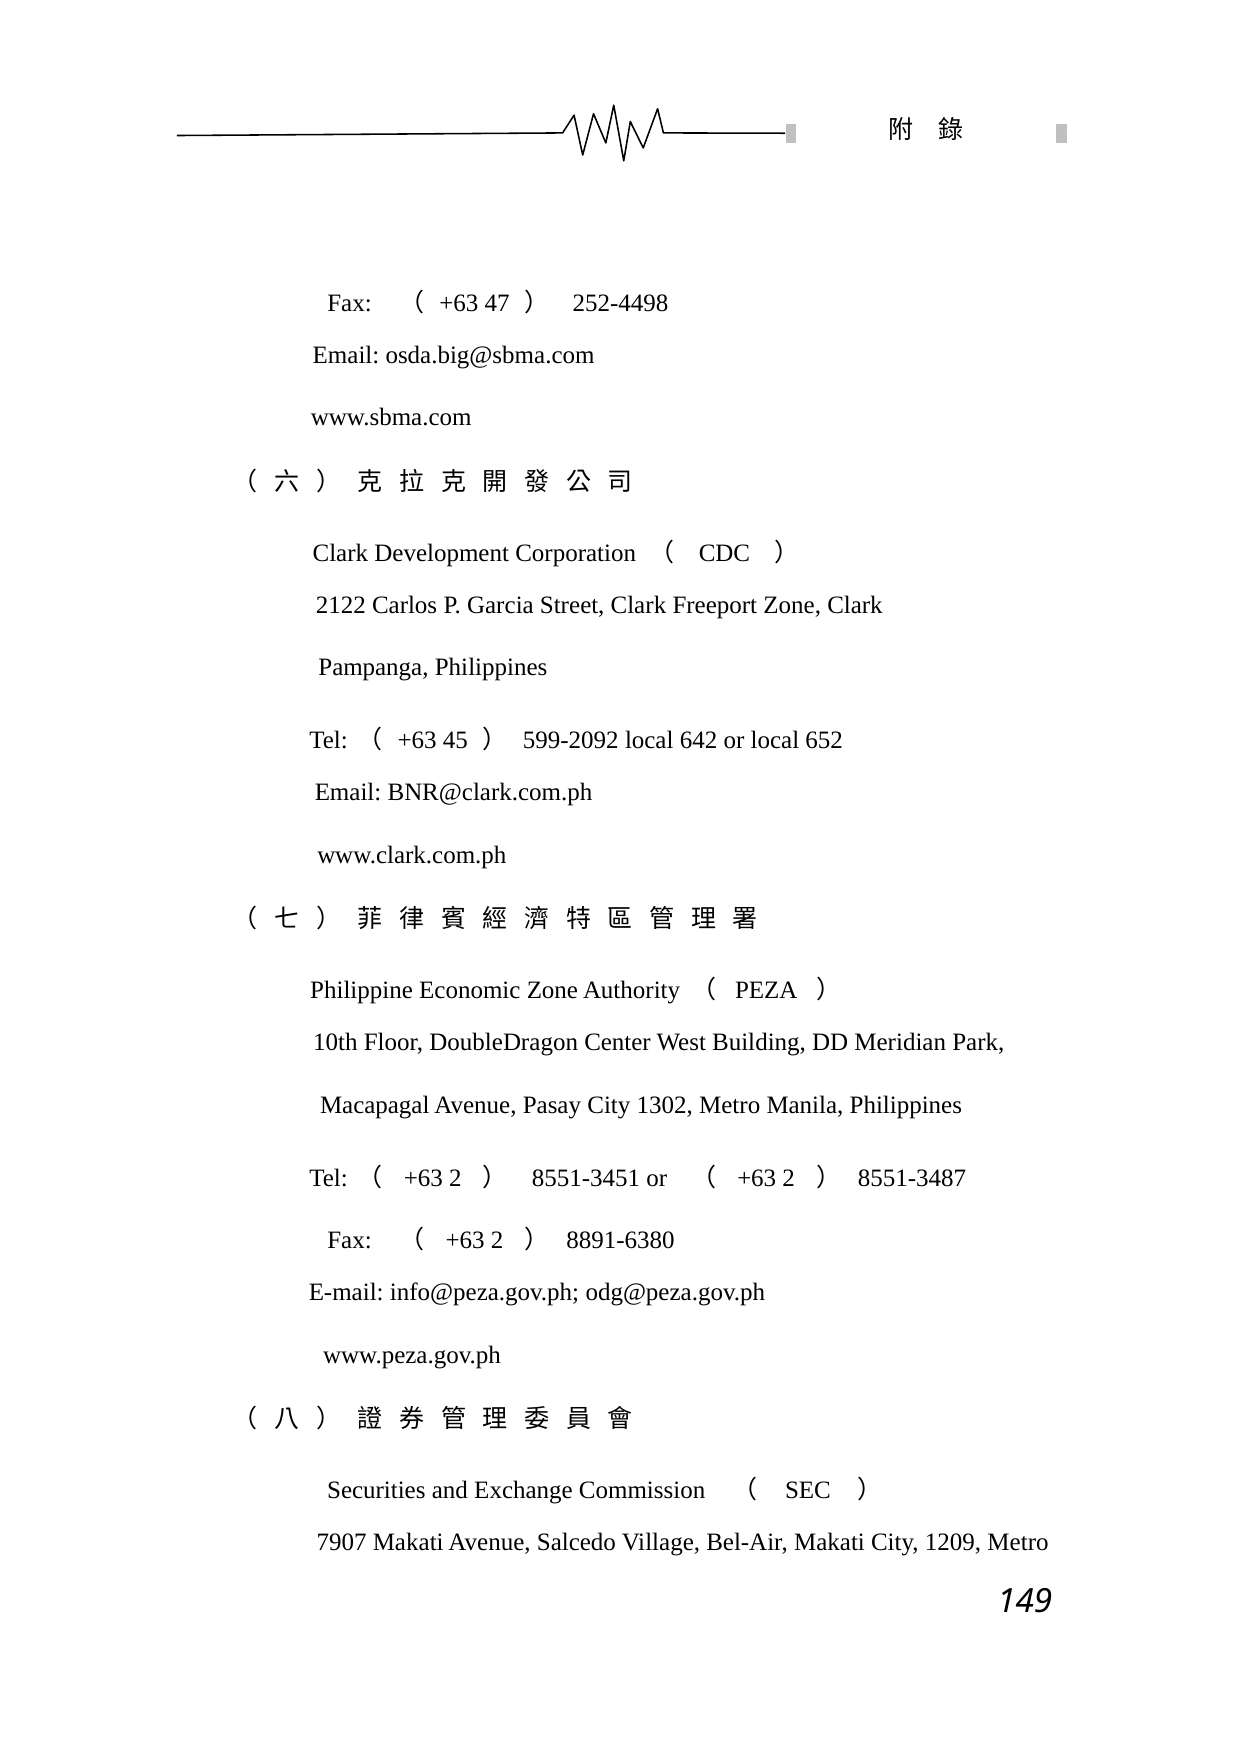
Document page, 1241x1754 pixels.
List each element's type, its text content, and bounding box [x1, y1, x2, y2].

text Philippine Economic Zone Authority（PEZA） [281, 938, 1058, 1000]
text Securities and Exchange Commission（SEC） [281, 1438, 1058, 1500]
text 10th Floor, DoubleDragon Center West Building, DD Meridian Park, [281, 1000, 1058, 1063]
text （七）菲律賓經濟特區管理署 [207, 875, 1058, 938]
text www.peza.gov.ph [281, 1313, 1058, 1375]
text Fax:（+63 47）252-4498 [281, 250, 1058, 313]
text Tel:（+63 45）599-2092 local 642 or local 652 [281, 688, 1058, 750]
text Clark Development Corporation（CDC） [281, 500, 1058, 563]
text Pampanga, Philippines [281, 625, 1058, 688]
text Tel:（+63 2）8551-3451 or（+63 2）8551-3487 [281, 1125, 1058, 1188]
text （六）克拉克開發公司 [207, 438, 1058, 500]
text 2122 Carlos P. Garcia Street, Clark Freeport Zone, Clark [281, 563, 1058, 625]
text E-mail: info@peza.gov.ph; odg@peza.gov.ph [281, 1250, 1058, 1313]
text 7907 Makati Avenue, Salcedo Village, Bel-Air, Makati City, 1209, Metro [281, 1500, 1058, 1563]
text Email: BNR@clark.com.ph [281, 750, 1058, 813]
text Fax:（+63 2）8891-6380 [281, 1188, 1058, 1250]
text Email: osda.big@sbma.com [281, 313, 1058, 375]
text （八）證券管理委員會 [207, 1375, 1058, 1438]
text Macapagal Avenue, Pasay City 1302, Metro Manila, Philippines [281, 1063, 1058, 1125]
text www.clark.com.ph [281, 813, 1058, 875]
text www.sbma.com [281, 375, 1058, 438]
